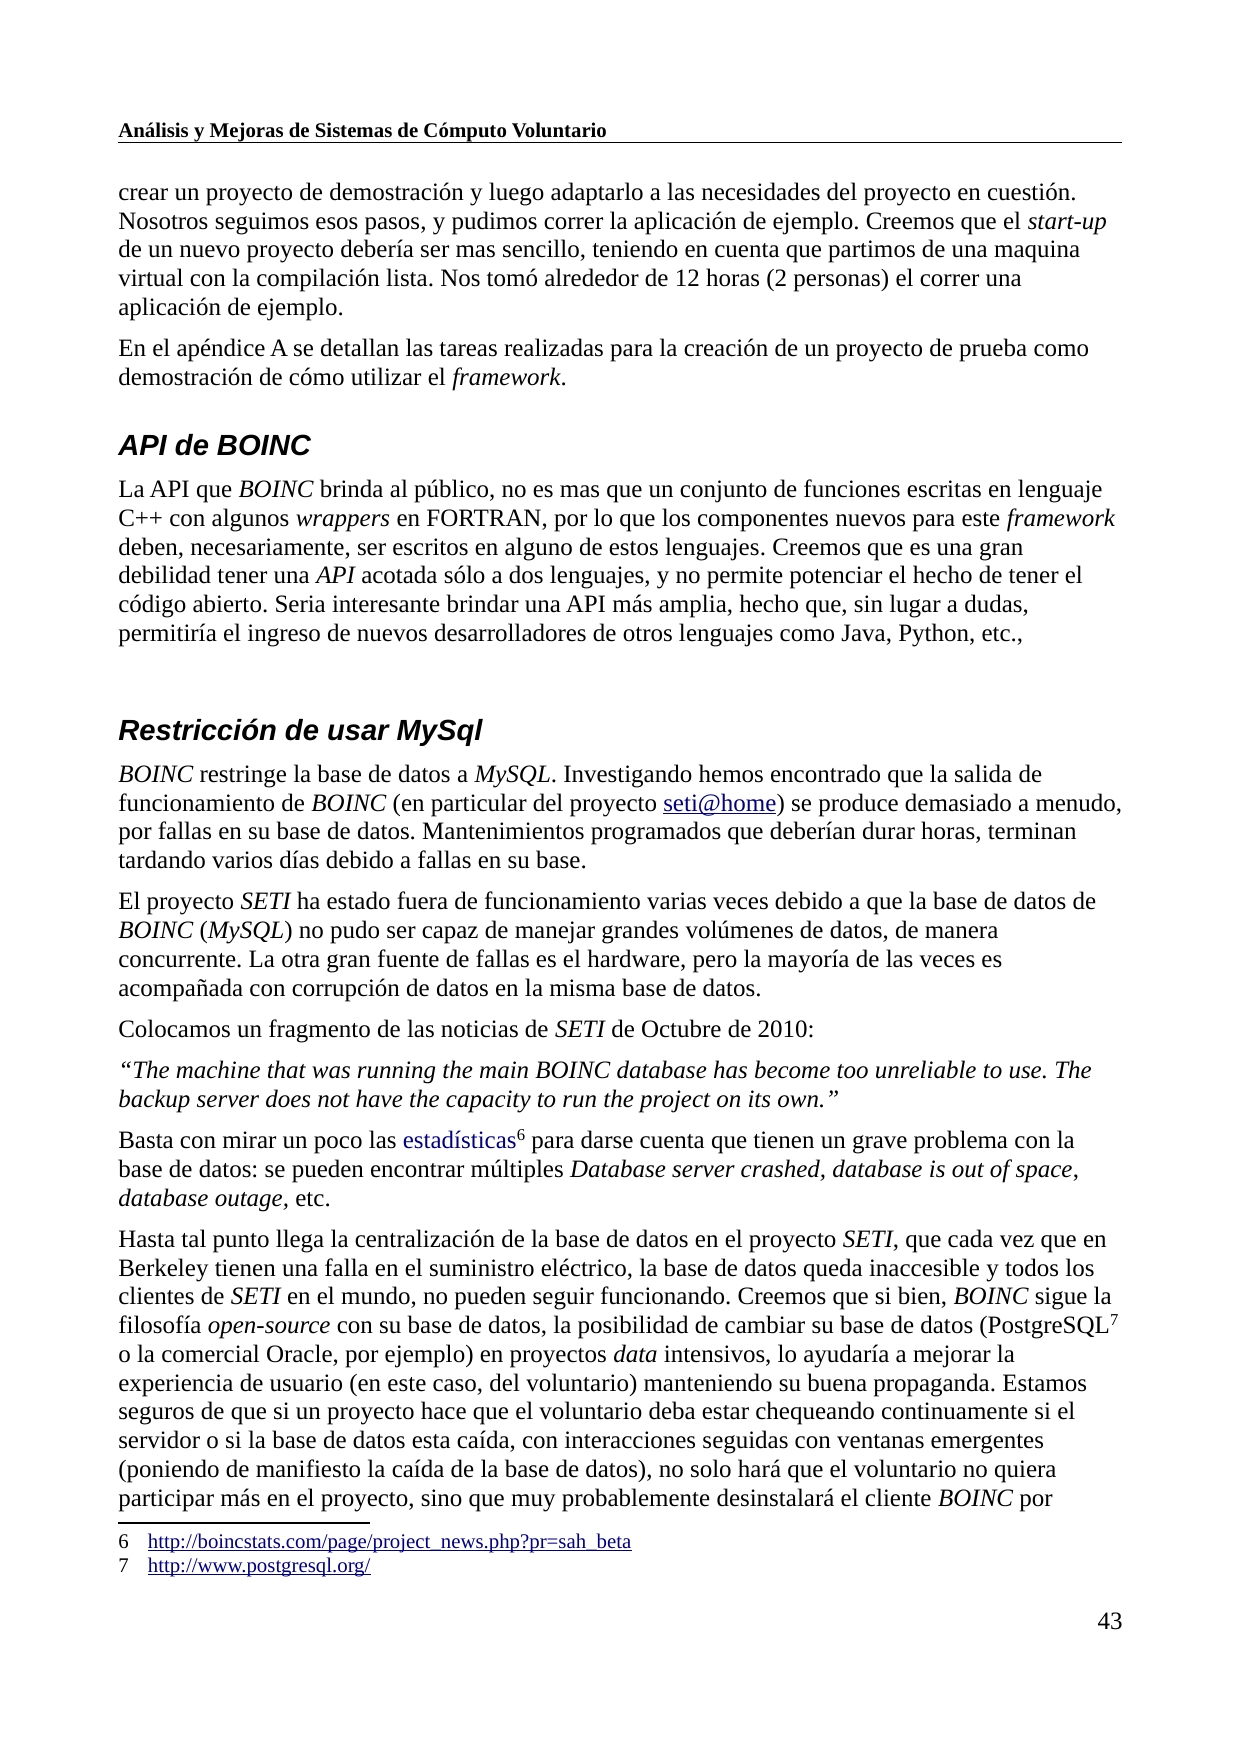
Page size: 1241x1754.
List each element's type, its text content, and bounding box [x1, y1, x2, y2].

text http://www.postgresql.org/ [118, 1553, 1122, 1577]
text http://boincstats.com/page/project_news.php?pr=sah_beta [118, 1529, 1122, 1553]
text crear un proyecto de demostración y luego adaptarlo a las necesidades del proyecto en cuestión. Nosotros seguimos esos pasos, y pudimos correr la aplicación de ejemplo. Creemos que el start-up de un nuevo proyecto debería ser mas sencillo, teniendo en cuenta que partimos de una maquina virtual con la compilación lista. Nos tomó alrededor de 12 horas (2 personas) el correr una aplicación de ejemplo. [118, 177, 1122, 321]
text Basta con mirar un poco las estadísticas para darse cuenta que tienen un grave problema con la base de datos: se pueden encontrar múltiples Database server crashed, database is out of space, database outage, etc. [118, 1125, 1122, 1211]
subtitle Restricción de usar MySql [118, 713, 1122, 746]
text “The machine that was running the main BOINC database has become too unreliable to use. The backup server does not have the capacity to run the project on its own.” [118, 1055, 1122, 1113]
text BOINC restringe la base de datos a MySQL. Investigando hemos encontrado que la salida de funcionamiento de BOINC (en particular del proyecto seti@home) se produce demasiado a menudo, por fallas en su base de datos. Mantenimientos programados que deberían durar horas, terminan tardando varios días debido a fallas en su base. [118, 759, 1122, 874]
subtitle API de BOINC [118, 428, 1122, 462]
text El proyecto SETI ha estado fuera de funcionamiento varias veces debido a que la base de datos de BOINC (MySQL) no pudo ser capaz de manejar grandes volúmenes de datos, de manera concurrente. La otra gran fuente de fallas es el hardware, pero la mayoría de las veces es acompañada con corrupción de datos en la misma base de datos. [118, 886, 1122, 1001]
text La API que BOINC brinda al público, no es mas que un conjunto de funciones escritas en lenguaje C++ con algunos wrappers en FORTRAN, por lo que los componentes nuevos para este framework deben, necesariamente, ser escritos en alguno de estos lenguajes. Creemos que es una gran debilidad tener una API acotada sólo a dos lenguajes, y no permite potenciar el hecho de tener el código abierto. Seria interesante brindar una API más amplia, hecho que, sin lugar a dudas, permitiría el ingreso de nuevos desarrolladores de otros lenguajes como Java, Python, etc., [118, 474, 1122, 647]
text Colocamos un fragmento de las noticias de SETI de Octubre de 2010: [118, 1014, 1122, 1043]
text Hasta tal punto llega la centralización de la base de datos en el proyecto SETI, que cada vez que en Berkeley tienen una falla en el suministro eléctrico, la base de datos queda inaccesible y todos los clientes de SETI en el mundo, no pueden seguir funcionando. Creemos que si bien, BOINC sigue la filosofía open-source con su base de datos, la posibilidad de cambiar su base de datos (PostgreSQL o la comercial Oracle, por ejemplo) en proyectos data intensivos, lo ayudaría a mejorar la experiencia de usuario (en este caso, del voluntario) manteniendo su buena propaganda. Estamos seguros de que si un proyecto hace que el voluntario deba estar chequeando continuamente si el servidor o si la base de datos esta caída, con interacciones seguidas con ventanas emergentes (poniendo de manifiesto la caída de la base de datos), no solo hará que el voluntario no quiera participar más en el proyecto, sino que muy probablemente desinstalará el cliente BOINC por [118, 1224, 1122, 1511]
text En el apéndice A se detallan las tareas realizadas para la creación de un proyecto de prueba como demostración de cómo utilizar el framework. [118, 333, 1122, 391]
